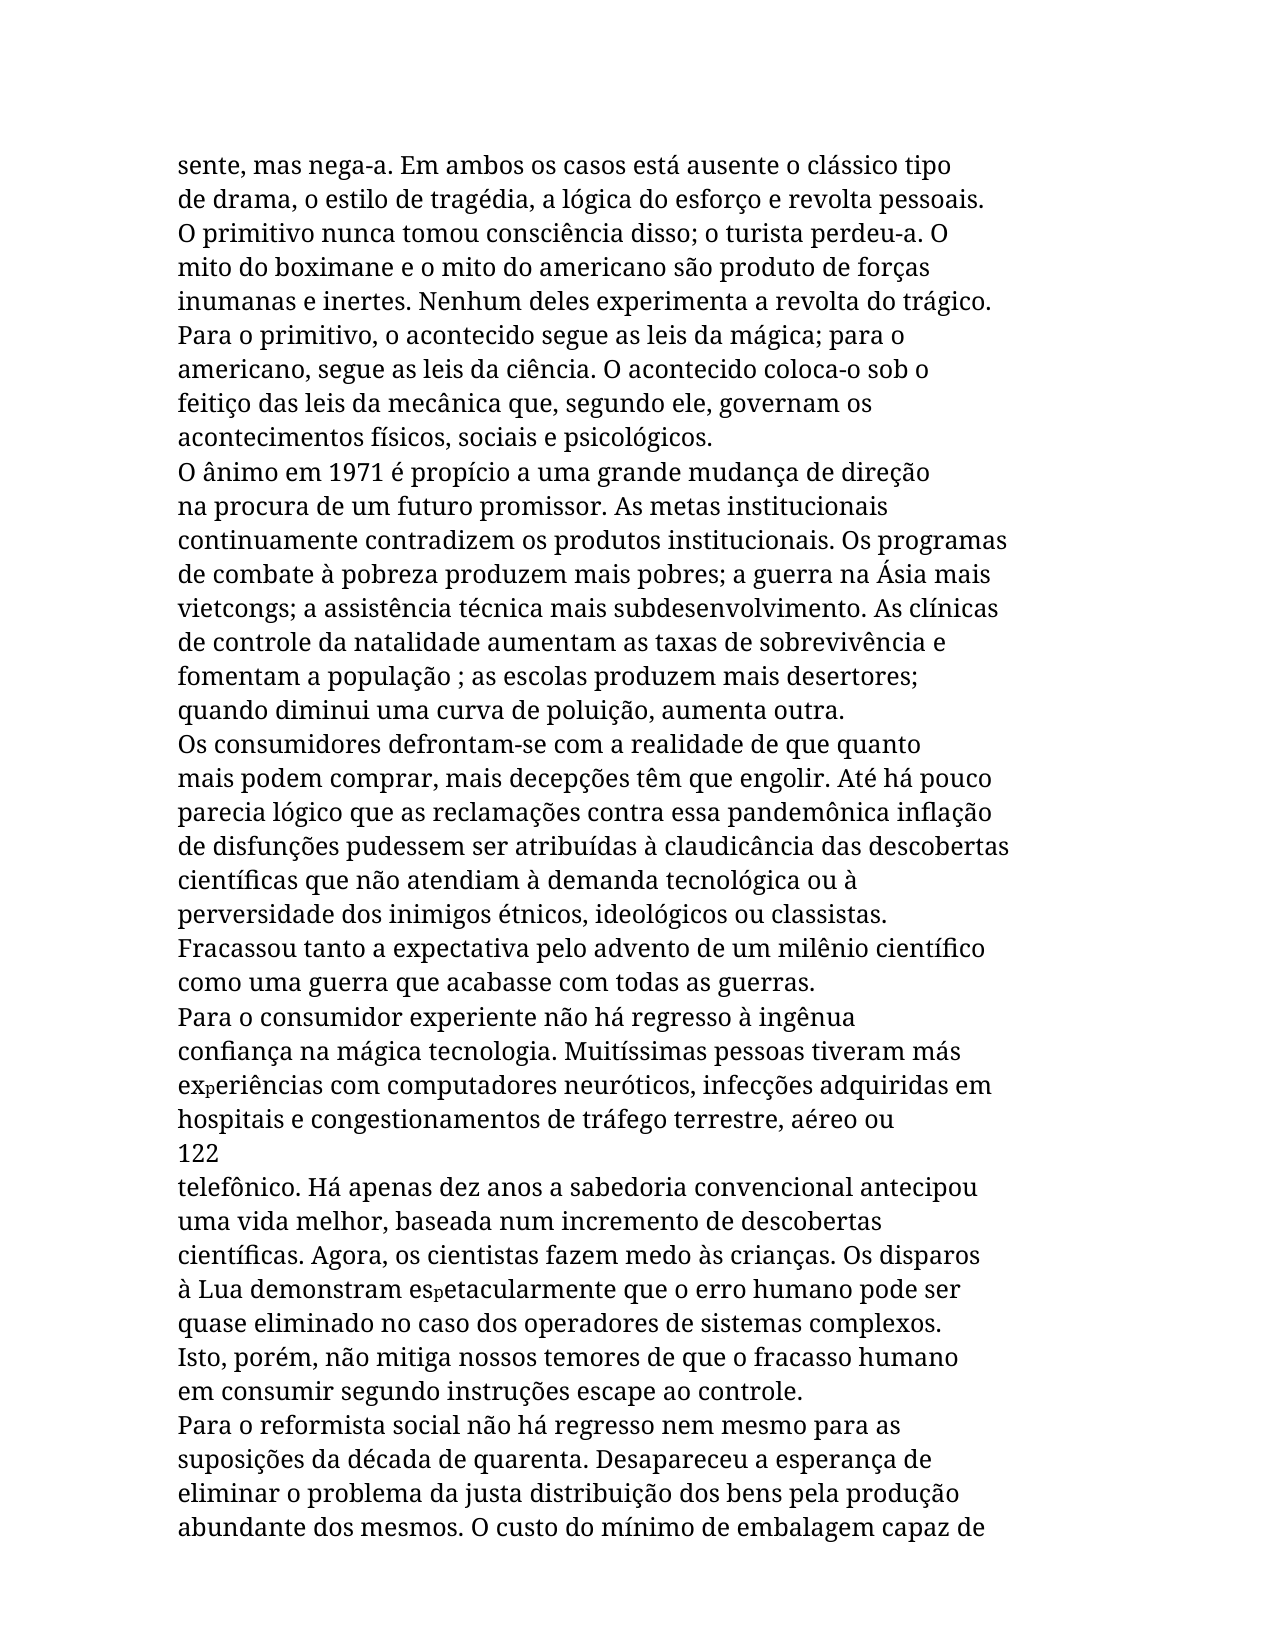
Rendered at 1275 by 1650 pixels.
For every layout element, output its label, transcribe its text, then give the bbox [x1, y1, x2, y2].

text Para o reformista social não há regresso nem mesmo para as [177, 1408, 1098, 1442]
text na procura de um futuro promissor. As metas institucionais [177, 488, 1098, 522]
text uma vida melhor, baseada num incremento de descobertas [177, 1203, 1098, 1238]
text experiências com computadores neuróticos, infecções adquiridas em [177, 1067, 1098, 1101]
text científicas que não atendiam à demanda tecnológica ou à [177, 863, 1098, 897]
text à Lua demonstram espetacularmente que o erro humano pode ser [177, 1272, 1098, 1306]
text quando diminui uma curva de poluição, aumenta outra. [177, 693, 1098, 727]
text Isto, porém, não mitiga nossos temores de que o fracasso humano [177, 1340, 1098, 1374]
text de disfunções pudessem ser atribuídas à claudicância das descobertas [177, 829, 1098, 863]
text vietcongs; a assistência técnica mais subdesenvolvimento. As clínicas [177, 590, 1098, 624]
text feitiço das leis da mecânica que, segundo ele, governam os [177, 386, 1098, 420]
text Fracassou tanto a expectativa pelo advento de um milênio científico [177, 931, 1098, 965]
text O ânimo em 1971 é propício a uma grande mudança de direção [177, 454, 1098, 488]
text abundante dos mesmos. O custo do mínimo de embalagem capaz de [177, 1510, 1098, 1544]
text inumanas e inertes. Nenhum deles experimenta a revolta do trágico. [177, 284, 1098, 318]
text americano, segue as leis da ciência. O acontecido coloca-o sob o [177, 352, 1098, 386]
text 122 [177, 1135, 1098, 1169]
text Os consumidores defrontam-se com a realidade de que quanto [177, 727, 1098, 761]
text Para o primitivo, o acontecido segue as leis da mágica; para o [177, 318, 1098, 352]
text fomentam a população ; as escolas produzem mais desertores; [177, 658, 1098, 693]
text de controle da natalidade aumentam as taxas de sobrevivência e [177, 624, 1098, 658]
text Para o consumidor experiente não há regresso à ingênua [177, 999, 1098, 1033]
text telefônico. Há apenas dez anos a sabedoria convencional antecipou [177, 1169, 1098, 1203]
text de combate à pobreza produzem mais pobres; a guerra na Ásia mais [177, 556, 1098, 590]
text mais podem comprar, mais decepções têm que engolir. Até há pouco [177, 761, 1098, 795]
text sente, mas nega-a. Em ambos os casos está ausente o clássico tipo [177, 148, 1098, 182]
text continuamente contradizem os produtos institucionais. Os programas [177, 522, 1098, 556]
text eliminar o problema da justa distribuição dos bens pela produção [177, 1476, 1098, 1510]
text suposições da década de quarenta. Desapareceu a esperança de [177, 1442, 1098, 1476]
text hospitais e congestionamentos de tráfego terrestre, aéreo ou [177, 1101, 1098, 1135]
text parecia lógico que as reclamações contra essa pandemônica inflação [177, 795, 1098, 829]
text confiança na mágica tecnologia. Muitíssimas pessoas tiveram más [177, 1033, 1098, 1067]
text científicas. Agora, os cientistas fazem medo às crianças. Os disparos [177, 1238, 1098, 1272]
text acontecimentos físicos, sociais e psicológicos. [177, 420, 1098, 454]
text como uma guerra que acabasse com todas as guerras. [177, 965, 1098, 999]
text O primitivo nunca tomou consciência disso; o turista perdeu-a. O [177, 216, 1098, 250]
text mito do boximane e o mito do americano são produto de forças [177, 250, 1098, 284]
text de drama, o estilo de tragédia, a lógica do esforço e revolta pessoais. [177, 182, 1098, 216]
text perversidade dos inimigos étnicos, ideológicos ou classistas. [177, 897, 1098, 931]
text em consumir segundo instruções escape ao controle. [177, 1374, 1098, 1408]
text quase eliminado no caso dos operadores de sistemas complexos. [177, 1306, 1098, 1340]
